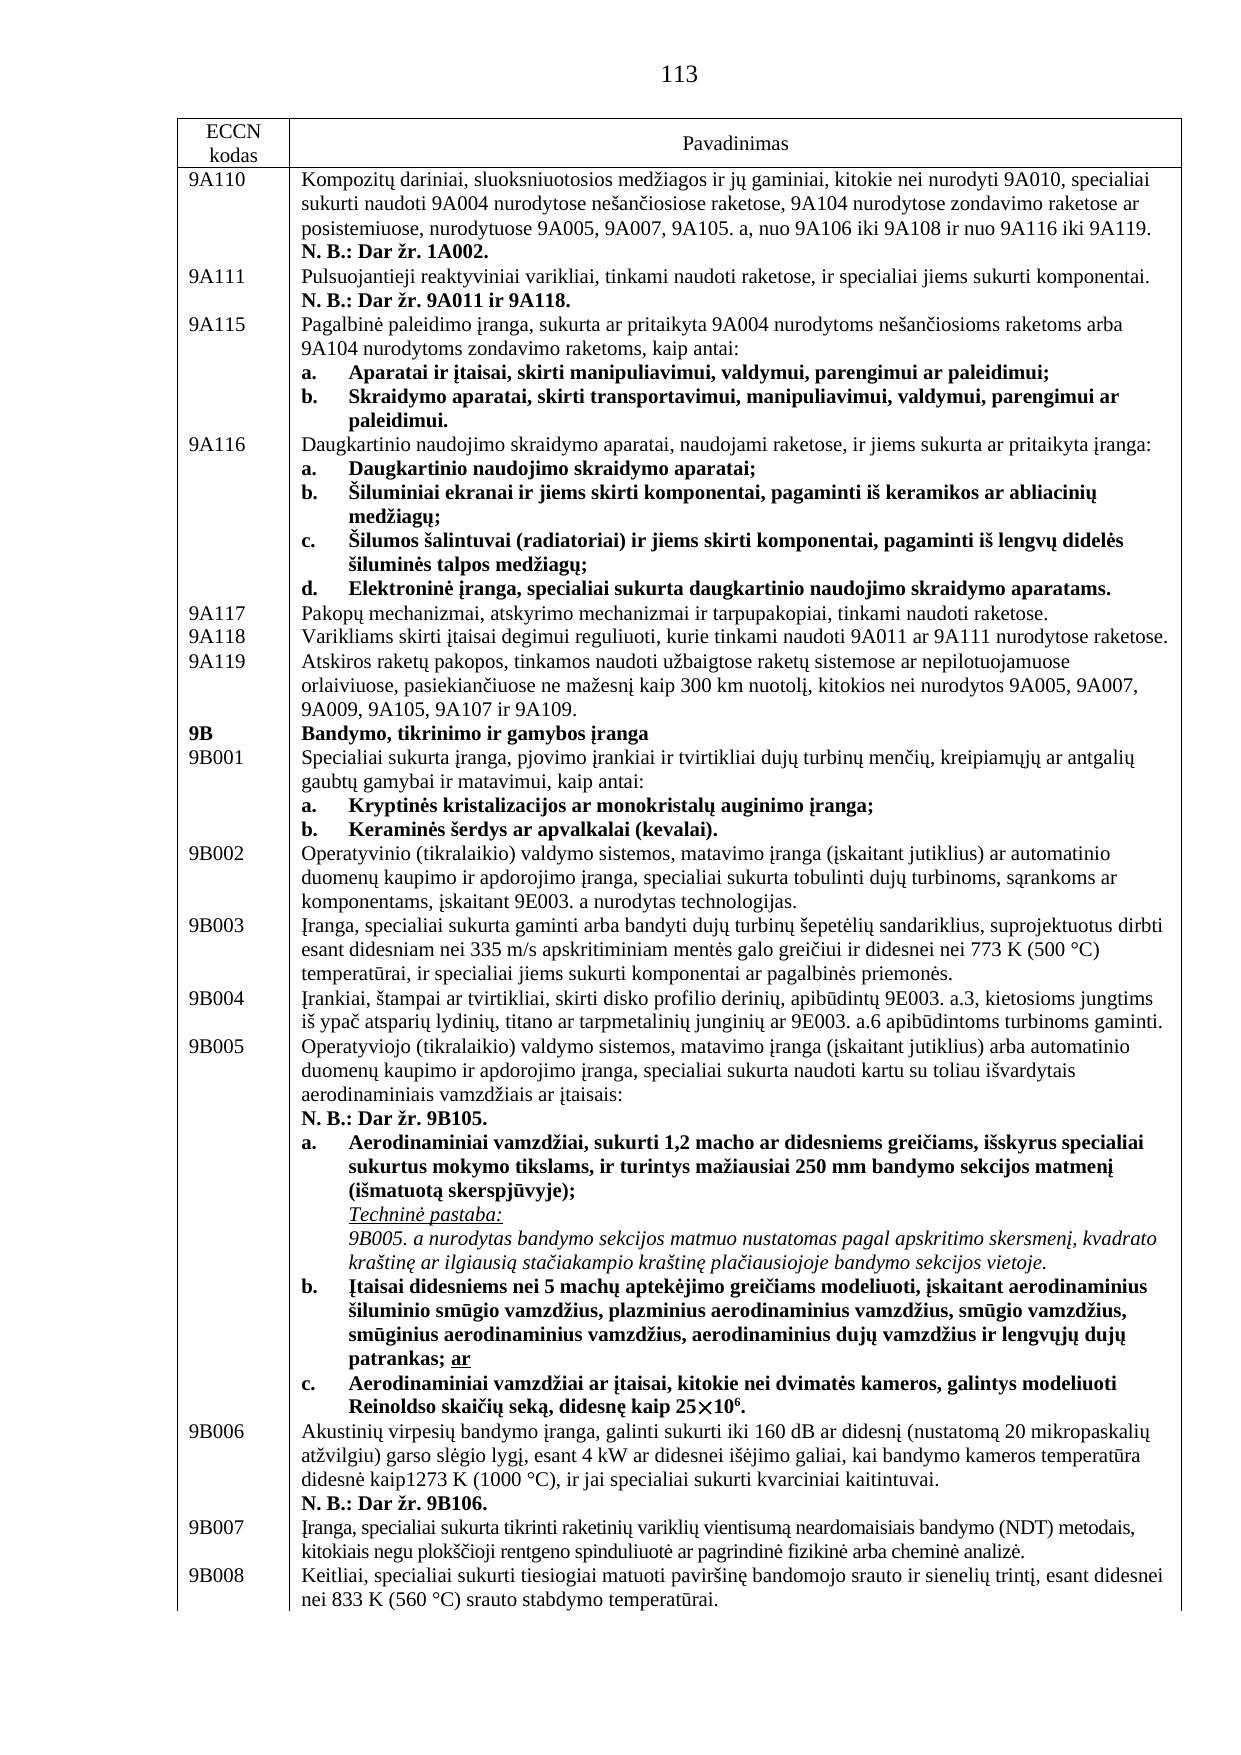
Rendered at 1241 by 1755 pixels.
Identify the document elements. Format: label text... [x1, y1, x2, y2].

table_cell Kryptinės kristalizacijos ar monokristalų auginimo įranga; [337, 793, 1181, 817]
table_cell Šiluminiai ekranai ir jiems skirti komponentai, pagaminti iš keramikos ar abliacinių medžiagų; [337, 480, 1181, 528]
table_cell Skraidymo aparatai, skirti transportavimui, manipuliavimui, valdymui, parengimui ar paleidimui. [337, 384, 1181, 432]
table_cell 9A119 [178, 649, 289, 721]
table_cell [178, 576, 289, 600]
table_cell c. [290, 1370, 337, 1418]
table_cell Operatyviojo (tikralaikio) valdymo sistemos, matavimo įranga (įskaitant jutiklius) arba automatinio duomenų kaupimo ir apdorojimo įranga, specialiai sukurta naudoti kartu su toliau išvardytais aerodinaminiais vamzdžiais ar įtaisais: N. B.: Dar žr. 9B105. [290, 1034, 1181, 1130]
table_cell Įrankiai, štampai ar tvirtikliai, skirti disko profilio derinių, apibūdintų 9E003. a.3, kietosioms jungtims iš ypač atsparių lydinių, titano ar tarpmetalinių junginių ar 9E003. a.6 apibūdintoms turbinoms gaminti. [290, 985, 1181, 1033]
table_cell Pagalbinė paleidimo įranga, sukurta ar pritaikyta 9A004 nurodytoms nešančiosioms raketoms arba 9A104 nurodytoms zondavimo raketoms, kaip antai: [290, 312, 1181, 360]
table_cell 9A116 [178, 432, 289, 456]
table_cell [178, 384, 289, 432]
table_cell a. [290, 456, 337, 480]
table_cell 9B004 [178, 985, 289, 1033]
table_cell 9B008 [178, 1563, 289, 1611]
table_cell c. [290, 528, 337, 576]
table_cell Atskiros raketų pakopos, tinkamos naudoti užbaigtose raketų sistemose ar nepilotuojamuose orlaiviuose, pasiekiančiuose ne mažesnį kaip 300 km nuotolį, kitokios nei nurodytos 9A005, 9A007, 9A009, 9A105, 9A107 ir 9A109. [290, 649, 1181, 721]
table_cell Pakopų mechanizmai, atskyrimo mechanizmai ir tarpupakopiai, tinkami naudoti raketose. [290, 600, 1181, 624]
table_cell [178, 456, 289, 480]
table_cell a. [290, 1130, 337, 1274]
table_cell 9B002 [178, 841, 289, 913]
table_cell [178, 360, 289, 384]
table_cell 9A117 [178, 600, 289, 624]
table_cell [178, 1370, 289, 1418]
table_cell b. [290, 480, 337, 528]
table_cell 9B007 [178, 1515, 289, 1563]
table_cell Varikliams skirti įtaisai degimui reguliuoti, kurie tinkami naudoti 9A011 ar 9A111 nurodytose raketose. [290, 625, 1181, 648]
table_cell Aerodinaminiai vamzdžiai, sukurti 1,2 macho ar didesniems greičiams, išskyrus specialiai sukurtus mokymo tikslams, ir turintys mažiausiai 250 mm bandymo sekcijos matmenį (išmatuotą skerspjūvyje); Techninė pastaba: 9B005. a nurodytas bandymo sekcijos matmuo nustatomas pagal apskritimo skersmenį, kvadrato kraštinę ar ilgiausią stačiakampio kraštinę plačiausiojoje bandymo sekcijos vietoje. [337, 1130, 1181, 1274]
table_cell Aerodinaminiai vamzdžiai ar įtaisai, kitokie nei dvimatės kameros, galintys modeliuoti Reinoldso skaičių seką, didesnę kaip 25´106. [337, 1370, 1181, 1418]
table_cell 9A111 [178, 264, 289, 312]
table_header ECCN kodas [178, 119, 289, 167]
table_cell b. [290, 817, 337, 841]
table_cell [178, 1274, 289, 1370]
table_cell Aparatai ir įtaisai, skirti manipuliavimui, valdymui, parengimui ar paleidimui; [337, 360, 1181, 384]
table_cell Daugkartinio naudojimo skraidymo aparatai; [337, 456, 1181, 480]
table_cell Akustinių virpesių bandymo įranga, galinti sukurti iki 160 dB ar didesnį (nustatomą 20 mikropaskalių atžvilgiu) garso slėgio lygį, esant 4 kW ar didesnei išėjimo galiai, kai bandymo kameros temperatūra didesnė kaip1273 K (1000 °C), ir jai specialiai sukurti kvarciniai kaitintuvai. N. B.: Dar žr. 9B106. [290, 1419, 1181, 1515]
table_cell 9B005 [178, 1034, 289, 1130]
table_cell Šilumos šalintuvai (radiatoriai) ir jiems skirti komponentai, pagaminti iš lengvų didelės šiluminės talpos medžiagų; [337, 528, 1181, 576]
table_cell [178, 1130, 289, 1274]
table_cell b. [290, 1274, 337, 1370]
table_cell Įranga, specialiai sukurta tikrinti raketinių variklių vientisumą neardomaisiais bandymo (NDT) metodais, kitokiais negu plokščioji rentgeno spinduliuotė ar pagrindinė fizikinė arba cheminė analizė. [290, 1515, 1181, 1563]
table_cell a. [290, 793, 337, 817]
table_cell a. [290, 360, 337, 384]
table_cell 9B [178, 721, 289, 745]
table_cell Kompozitų dariniai, sluoksniuotosios medžiagos ir jų gaminiai, kitokie nei nurodyti 9A010, specialiai sukurti naudoti 9A004 nurodytose nešančiosiose raketose, 9A104 nurodytose zondavimo raketose ar posistemiuose, nurodytuose 9A005, 9A007, 9A105. a, nuo 9A106 iki 9A108 ir nuo 9A116 iki 9A119. N. B.: Dar žr. 1A002. [290, 168, 1181, 263]
table_cell Keraminės šerdys ar apvalkalai (kevalai). [337, 817, 1181, 841]
table_cell 9B006 [178, 1419, 289, 1515]
table_cell Operatyvinio (tikralaikio) valdymo sistemos, matavimo įranga (įskaitant jutiklius) ar automatinio duomenų kaupimo ir apdorojimo įranga, specialiai sukurta tobulinti dujų turbinoms, sąrankoms ar komponentams, įskaitant 9E003. a nurodytas technologijas. [290, 841, 1181, 913]
table_cell 9B001 [178, 745, 289, 793]
table_cell Keitliai, specialiai sukurti tiesiogiai matuoti paviršinę bandomojo srauto ir sienelių trintį, esant didesnei nei 833 K (560 °C) srauto stabdymo temperatūrai. [290, 1563, 1181, 1611]
table_cell 9A110 [178, 168, 289, 263]
table_cell [178, 793, 289, 817]
table_cell 9B003 [178, 913, 289, 985]
table_cell Specialiai sukurta įranga, pjovimo įrankiai ir tvirtikliai dujų turbinų menčių, kreipiamųjų ar antgalių gaubtų gamybai ir matavimui, kaip antai: [290, 745, 1181, 793]
table_cell b. [290, 384, 337, 432]
table_cell Daugkartinio naudojimo skraidymo aparatai, naudojami raketose, ir jiems sukurta ar pritaikyta įranga: [290, 432, 1181, 456]
table_cell Įranga, specialiai sukurta gaminti arba bandyti dujų turbinų šepetėlių sandariklius, suprojektuotus dirbti esant didesniam nei 335 m/s apskritiminiam mentės galo greičiui ir didesnei nei 773 K (500 °C) temperatūrai, ir specialiai jiems sukurti komponentai ar pagalbinės priemonės. [290, 913, 1181, 985]
table_cell [178, 817, 289, 841]
table_cell Bandymo, tikrinimo ir gamybos įranga [290, 721, 1181, 745]
table_cell Įtaisai didesniems nei 5 machų aptekėjimo greičiams modeliuoti, įskaitant aerodinaminius šiluminio smūgio vamzdžius, plazminius aerodinaminius vamzdžius, smūgio vamzdžius, smūginius aerodinaminius vamzdžius, aerodinaminius dujų vamzdžius ir lengvųjų dujų patrankas; ar [337, 1274, 1181, 1370]
table_cell d. [290, 576, 337, 600]
table_cell 9A118 [178, 625, 289, 648]
table_cell [178, 528, 289, 576]
table_cell [178, 480, 289, 528]
table_header Pavadinimas [290, 119, 1181, 167]
table_cell 9A115 [178, 312, 289, 360]
table_cell Pulsuojantieji reaktyviniai varikliai, tinkami naudoti raketose, ir specialiai jiems sukurti komponentai. N. B.: Dar žr. 9A011 ir 9A118. [290, 264, 1181, 312]
table_cell Elektroninė įranga, specialiai sukurta daugkartinio naudojimo skraidymo aparatams. [337, 576, 1181, 600]
